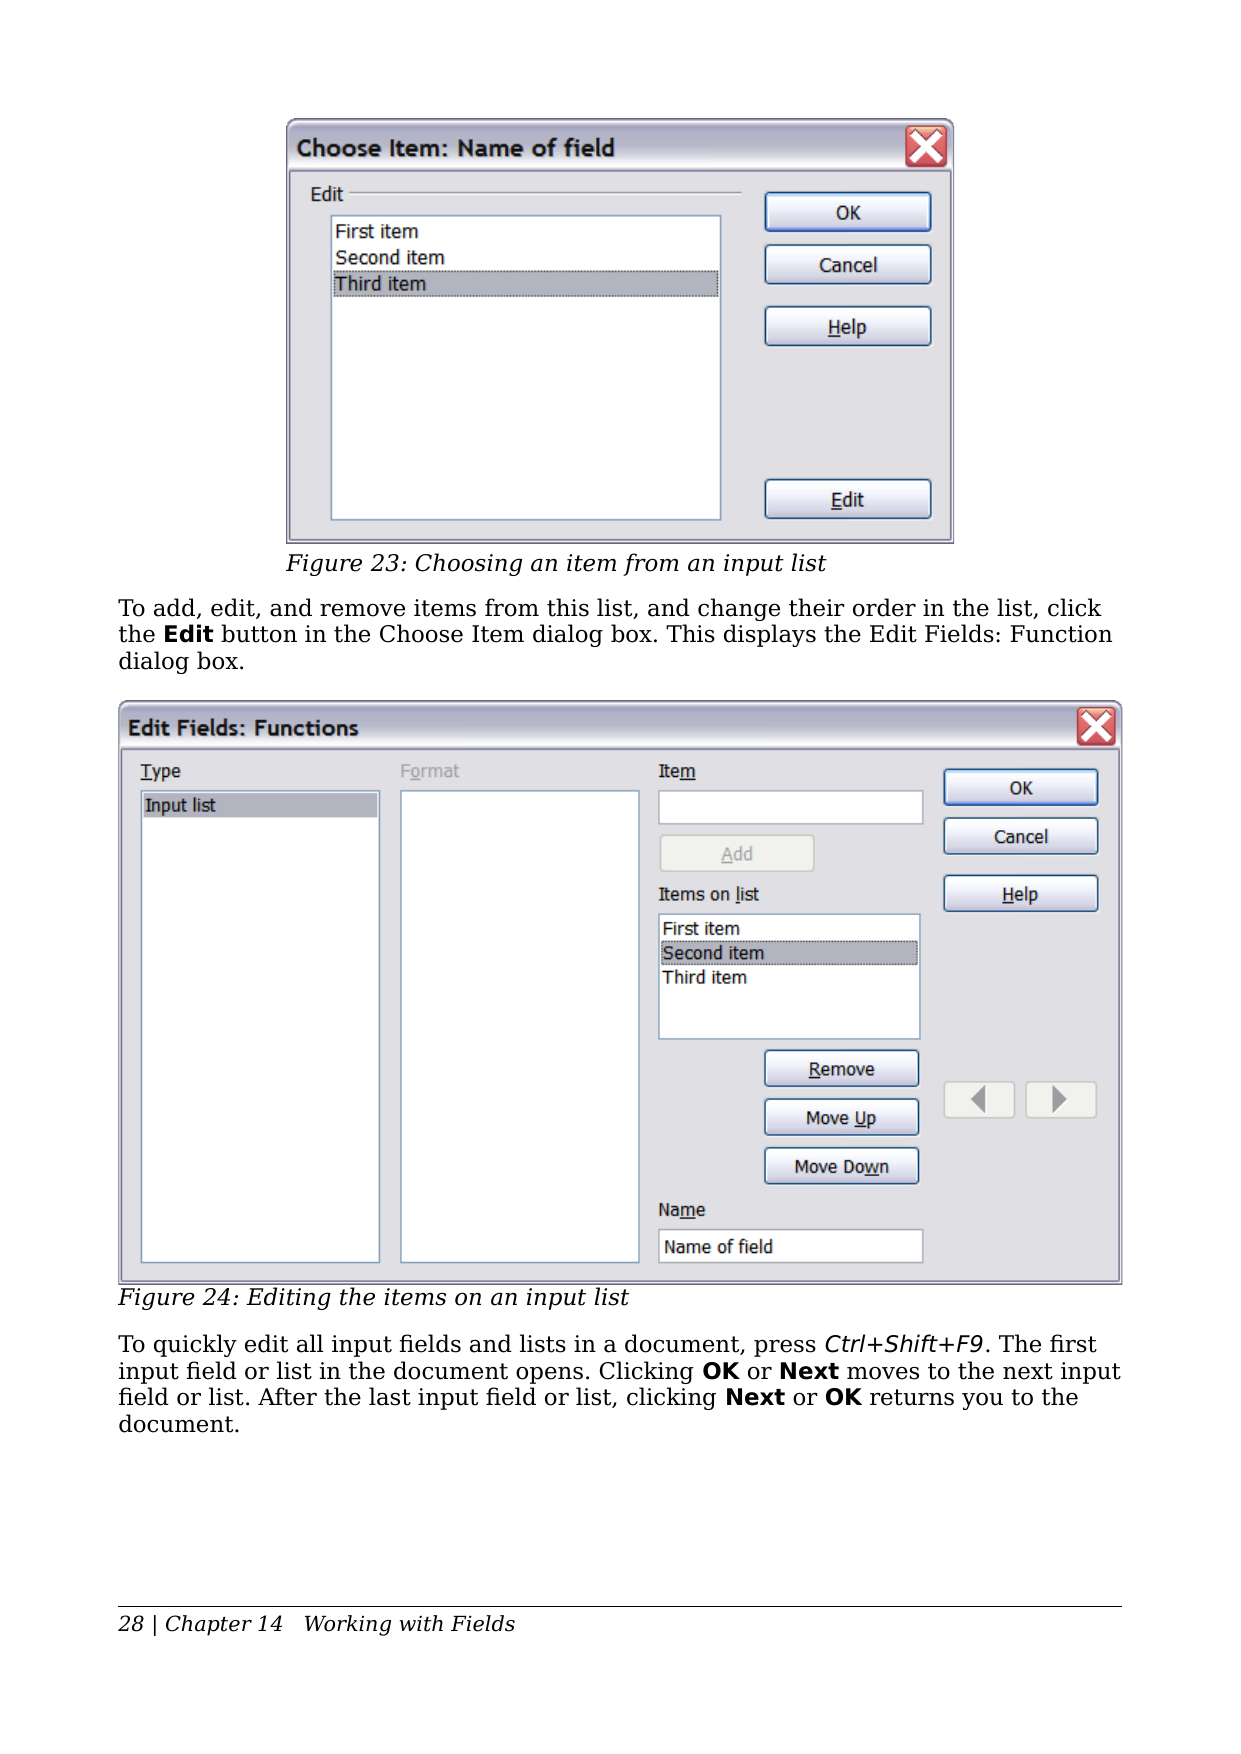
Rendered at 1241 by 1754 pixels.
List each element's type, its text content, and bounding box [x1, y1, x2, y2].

picture [286, 118, 955, 544]
text To add, edit, and remove items from this list, and change their order in the list, click the Edit button in the Choose Item dialog box. This displays the Edit Fields: Function dialog box. [118, 595, 1122, 675]
picture [118, 700, 1123, 1285]
text To quickly edit all input fields and lists in a document, press Ctrl+Shift+F9. The first input field or list in the document opens. Clicking OK or Next moves to the next input field or list. After the last input field or list, clicking Next or OK returns you to the document. [118, 1331, 1122, 1438]
text Figure 24: Editing the items on an input list [118, 1285, 1122, 1311]
text Figure 23: Choosing an item from an input list [286, 550, 954, 577]
